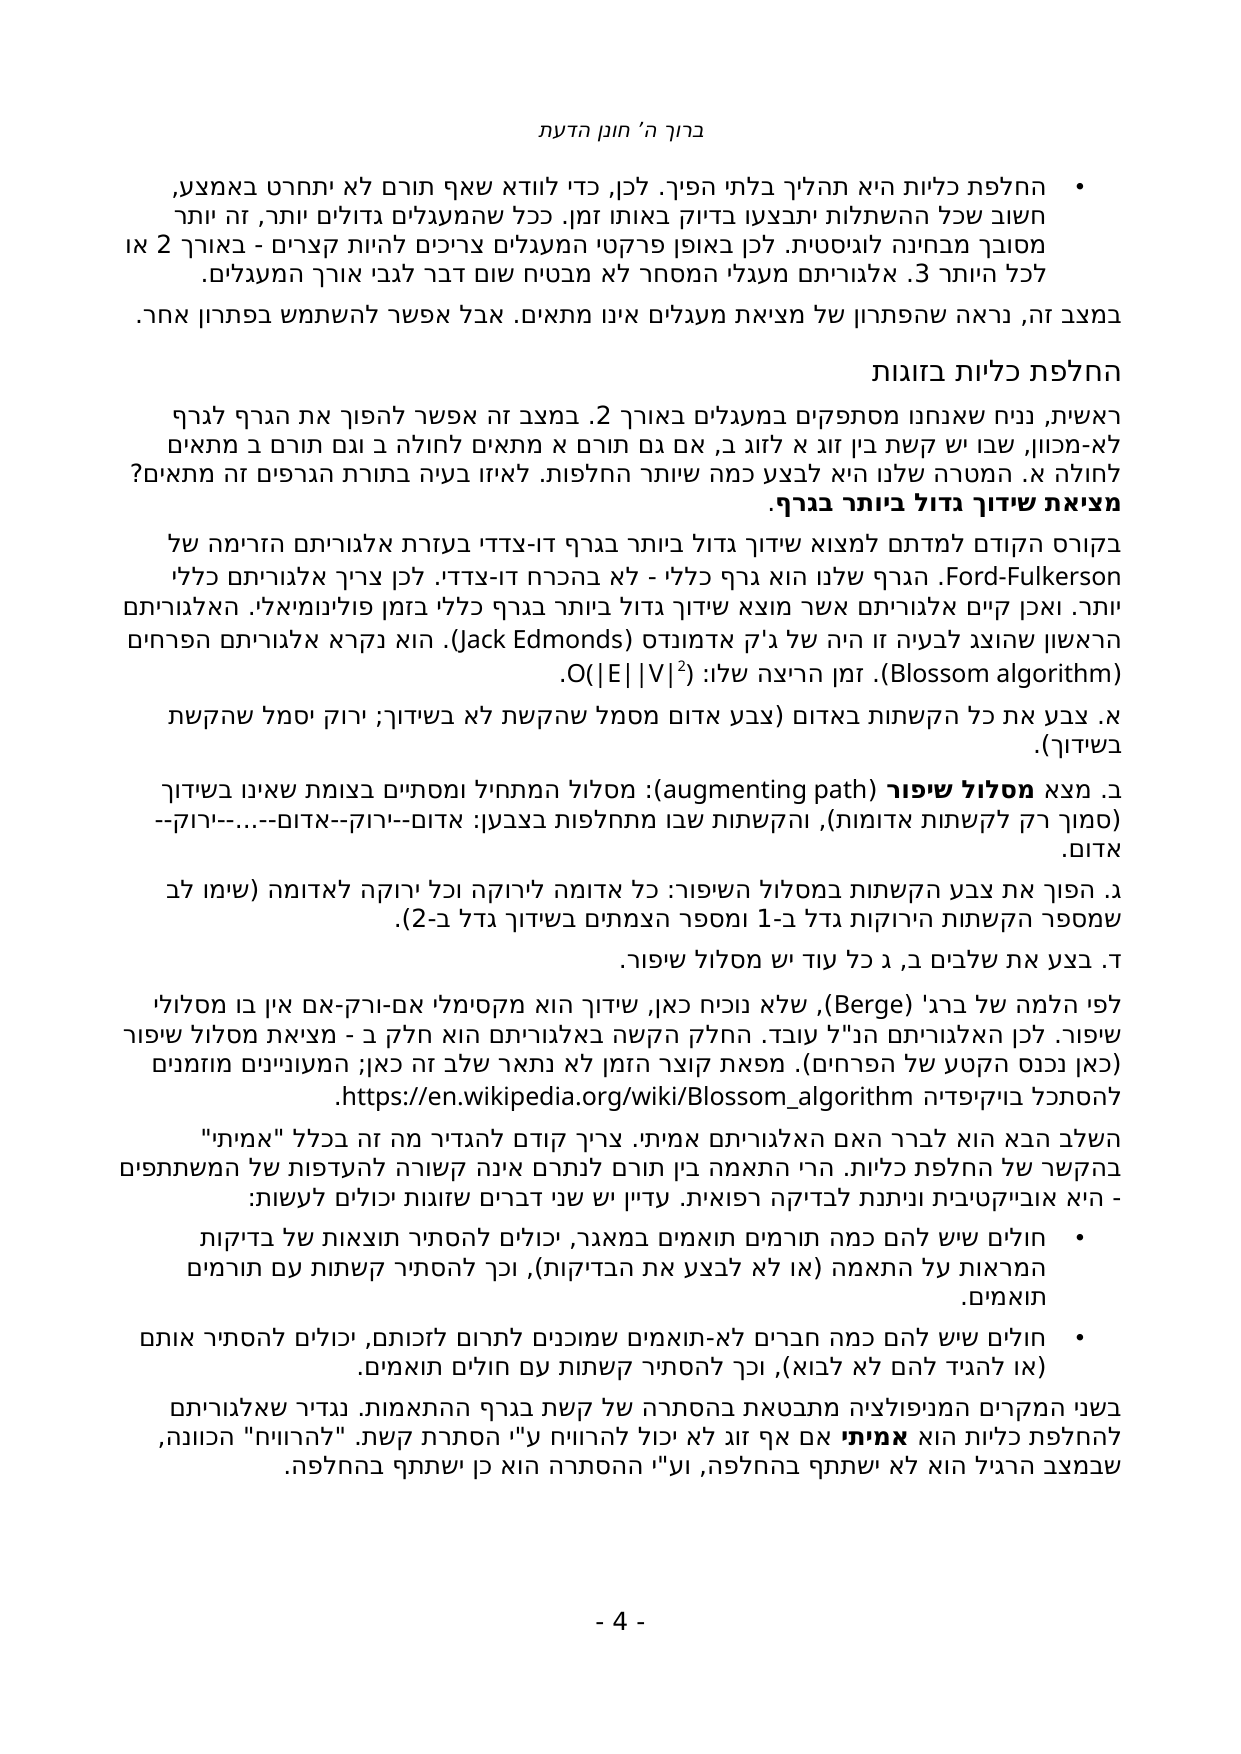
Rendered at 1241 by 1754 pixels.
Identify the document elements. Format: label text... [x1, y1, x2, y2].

text א. צבע את כל הקשתות באדום (צבע אדום מסמל שהקשת לא בשידוך; ירוק יסמל שהקשת בשידוך). [118, 701, 1122, 760]
subtitle החלפת כליות בזוגות [118, 354, 1122, 388]
list החלפת כליות היא תהליך בלתי הפיך. לכן, כדי לוודא שאף תורם לא יתחרט באמצע, חשוב שכל ההשתלות יתבצעו בדיוק באותו זמן. ככל שהמעגלים גדולים יותר, זה יותר מסובך מבחינה לוגיסטית. לכן באופן פרקטי המעגלים צריכים להיות קצרים - באורך 2 או לכל היותר 3. אלגוריתם מעגלי המסחר לא מבטיח שום דבר לגבי אורך המעגלים. [118, 172, 1084, 288]
text ד. בצע את שלבים ב, ג כל עוד יש מסלול שיפור. [118, 945, 1122, 974]
text במצב זה, נראה שהפתרון של מציאת מעגלים אינו מתאים. אבל אפשר להשתמש בפתרון אחר. [118, 300, 1122, 329]
text בקורס הקודם למדתם למצוא שידוך גדול ביותר בגרף דו-צדדי בעזרת אלגוריתם הזרימה של Ford-Fulkerson. הגרף שלנו הוא גרף כללי - לא בהכרח דו-צדדי. לכן צריך אלגוריתם כללי יותר. ואכן קיים אלגוריתם אשר מוצא שידוך גדול ביותר בגרף כללי בזמן פולינומיאלי. האלגוריתם הראשון שהוצג לבעיה זו היה של ג'ק אדמונדס (Jack Edmonds). הוא נקרא אלגוריתם הפרחים (Blossom algorithm). זמן הריצה שלו: O(|E||V|2). [118, 529, 1122, 690]
text השלב הבא הוא לברר האם האלגוריתם אמיתי. צריך קודם להגדיר מה זה בכלל "אמיתי" בהקשר של החלפת כליות. הרי התאמה בין תורם לנתרם אינה קשורה להעדפות של המשתתפים - היא אובייקטיבית וניתנת לבדיקה רפואית. עדיין יש שני דברים שזוגות יכולים לעשות: [118, 1124, 1122, 1212]
text ראשית, נניח שאנחנו מסתפקים במעגלים באורך 2. במצב זה אפשר להפוך את הגרף לגרף לא-מכוון, שבו יש קשת בין זוג א לזוג ב, אם גם תורם א מתאים לחולה ב וגם תורם ב מתאים לחולה א. המטרה שלנו היא לבצע כמה שיותר החלפות. לאיזו בעיה בתורת הגרפים זה מתאים? מציאת שידוך גדול ביותר בגרף. [118, 401, 1122, 517]
list חולים שיש להם כמה חברים לא-תואמים שמוכנים לתרום לזכותם, יכולים להסתיר אותם (או להגיד להם לא לבוא), וכך להסתיר קשתות עם חולים תואמים. [118, 1323, 1084, 1381]
text בשני המקרים המניפולציה מתבטאת בהסתרה של קשת בגרף ההתאמות. נגדיר שאלגוריתם להחלפת כליות הוא אמיתי אם אף זוג לא יכול להרוויח ע"י הסתרת קשת. "להרוויח" הכוונה, שבמצב הרגיל הוא לא ישתתף בהחלפה, וע"י ההסתרה הוא כן ישתתף בהחלפה. [118, 1393, 1122, 1480]
text ג. הפוך את צבע הקשתות במסלול השיפור: כל אדומה לירוקה וכל ירוקה לאדומה (שימו לב שמספר הקשתות הירוקות גדל ב-1 ומספר הצמתים בשידוך גדל ב-2). [118, 875, 1122, 934]
text ב. מצא מסלול שיפור (augmenting path): מסלול המתחיל ומסתיים בצומת שאינו בשידוך (סמוך רק לקשתות אדומות), והקשתות שבו מתחלפות בצבען: אדום--ירוק--אדום--...--ירוק--אדום. [118, 771, 1122, 864]
text לפי הלמה של ברג' (Berge), שלא נוכיח כאן, שידוך הוא מקסימלי אם-ורק-אם אין בו מסלולי שיפור. לכן האלגוריתם הנ"ל עובד. החלק הקשה באלגוריתם הוא חלק ב - מציאת מסלול שיפור (כאן נכנס הקטע של הפרחים). מפאת קוצר הזמן לא נתאר שלב זה כאן; המעוניינים מוזמנים להסתכל בויקיפדיה https://en.wikipedia.org/wiki/Blossom_algorithm. [118, 986, 1122, 1113]
list חולים שיש להם כמה תורמים תואמים במאגר, יכולים להסתיר תוצאות של בדיקות המראות על התאמה (או לא לבצע את הבדיקות), וכך להסתיר קשתות עם תורמים תואמים. [118, 1223, 1084, 1311]
